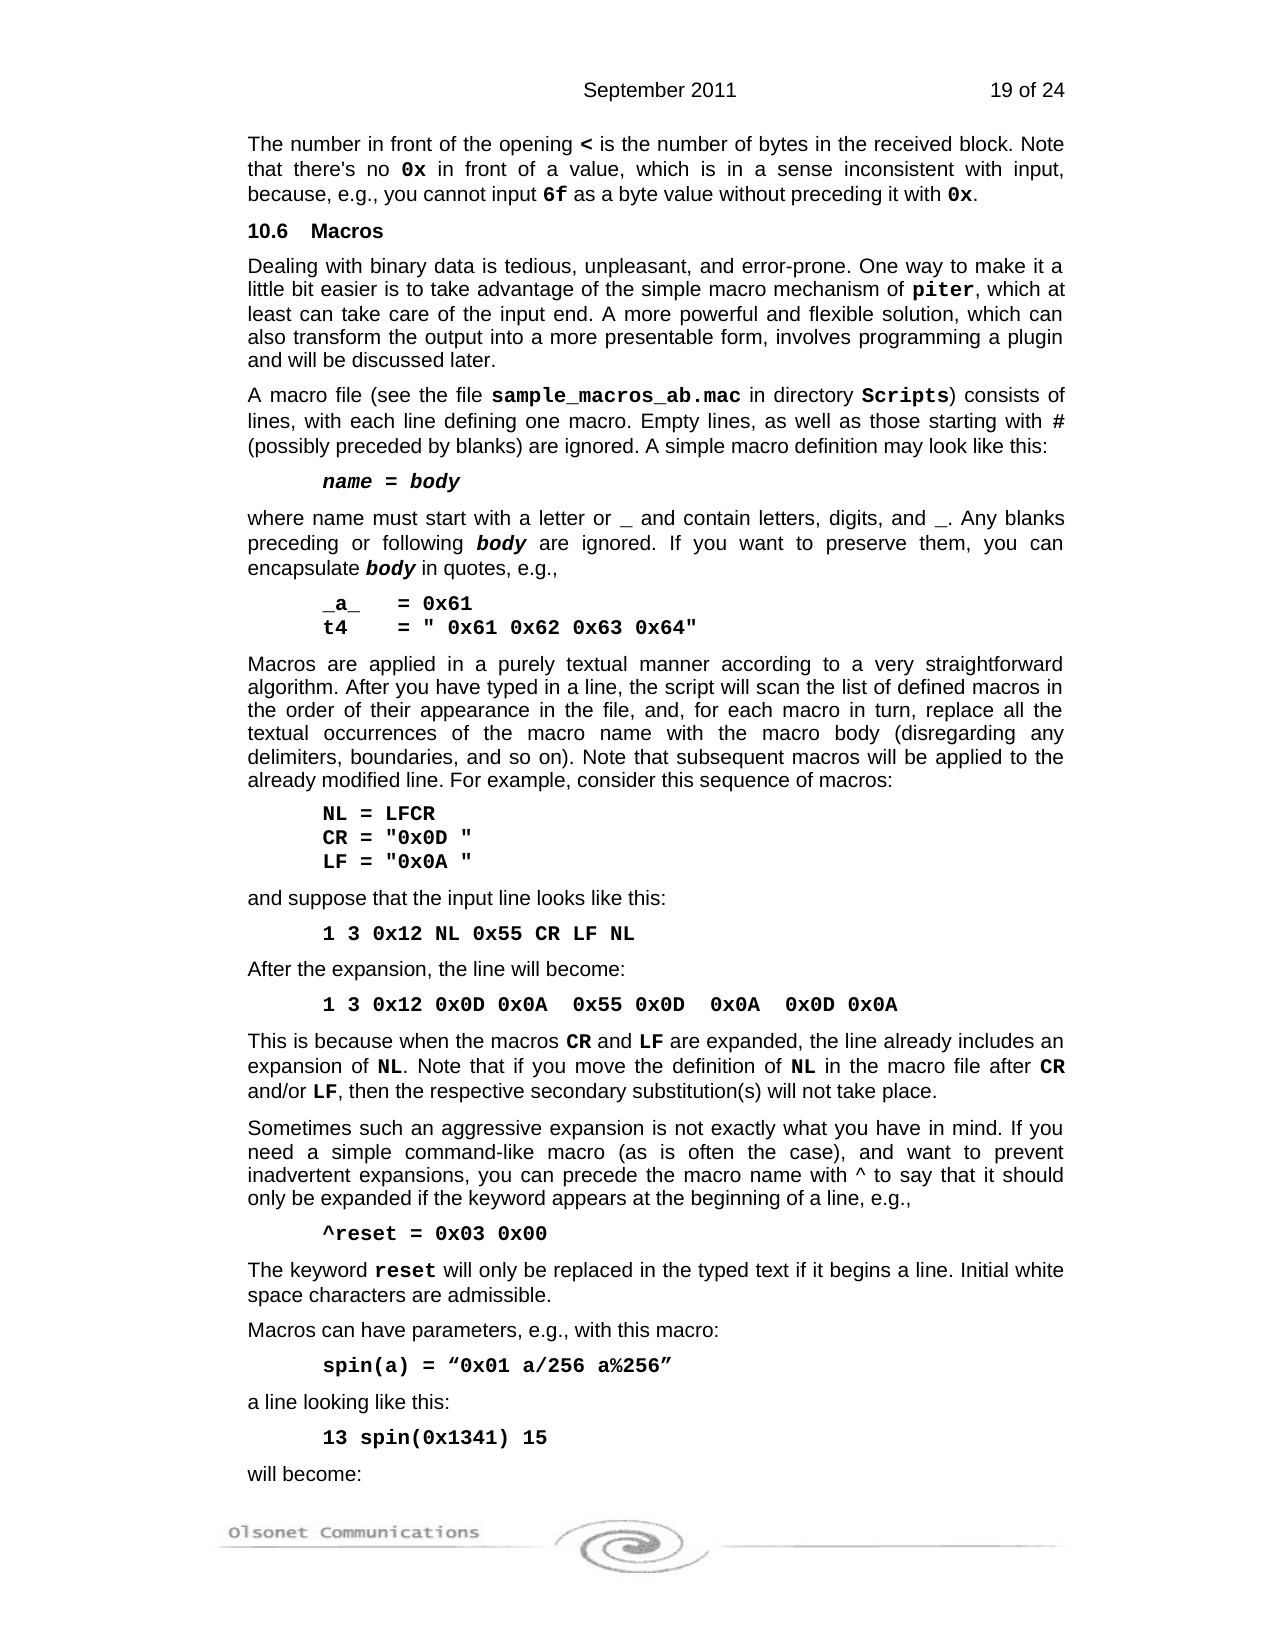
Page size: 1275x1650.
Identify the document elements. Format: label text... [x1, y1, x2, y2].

text NL = LFCR [247, 803, 1065, 827]
text This is because when the macros CR and LF are expanded, the line already includes an expansion of NL. Note that if you move the definition of NL in the macro file after CR and/or LF, then the respective secondary substitution(s) will not take place. [247, 1030, 1065, 1105]
text The number in front of the opening < is the number of bytes in the received block. Note that there's no 0x in front of a value, which is in a sense inconsistent with input, because, e.g., you cannot input 6f as a byte value without preceding it with 0x. [247, 132, 1065, 207]
text 1 3 0x12 0x0D 0x0A 0x55 0x0D 0x0A 0x0D 0x0A [247, 993, 1065, 1018]
text LF = "0x0A " [247, 851, 1065, 874]
text will become: [247, 1462, 1065, 1486]
picture [210, 1504, 1065, 1596]
subtitle Macros [247, 219, 1065, 242]
text name = body [247, 469, 1065, 494]
text t4 = " 0x61 0x62 0x63 0x64" [247, 617, 1065, 641]
text CR = "0x0D " [247, 827, 1065, 851]
text Dealing with binary data is tedious, unpleasant, and error-prone. One way to make it a little bit easier is to take advantage of the simple macro mechanism of piter, which at least can take care of the input end. A more powerful and flexible solution, which can also transform the output into a more presentable form, involves programming a plugin and will be discussed later. [247, 254, 1065, 372]
text and suppose that the input line looks like this: [247, 886, 1065, 909]
text _a_ = 0x61 [247, 593, 1065, 617]
text ^reset = 0x03 0x00 [247, 1222, 1065, 1247]
text where name must start with a letter or _ and contain letters, digits, and _. Any blanks preceding or following body are ignored. If you want to preserve them, you can encapsulate body in quotes, e.g., [247, 506, 1065, 581]
text a line looking like this: [247, 1391, 1065, 1414]
text Sometimes such an aggressive expansion is not exactly what you have in mind. If you need a simple command-like macro (as is often the case), and want to prevent inadvertent expansions, you can precede the macro name with ^ to say that it should only be expanded if the keyword appears at the beginning of a line, e.g., [247, 1117, 1065, 1210]
text After the expansion, the line will become: [247, 958, 1065, 981]
text spin(a) = “0x01 a/256 a%256” [247, 1354, 1065, 1379]
text Macros are applied in a purely textual manner according to a very straightforward algorithm. After you have typed in a line, the script will scan the list of defined macros in the order of their appearance in the file, and, for each macro in turn, replace all the textual occurrences of the macro name with the macro body (disregarding any delimiters, boundaries, and so on). Note that subsequent macros will be applied to the already modified line. For example, consider this sequence of macros: [247, 652, 1065, 792]
text 1 3 0x12 NL 0x55 CR LF NL [247, 921, 1065, 946]
text Macros can have parameters, e.g., with this macro: [247, 1319, 1065, 1342]
text A macro file (see the file sample_macros_ab.mac in directory Scripts) consists of lines, with each line defining one macro. Empty lines, as well as those starting with # (possibly preceded by blanks) are ignored. A simple macro definition may look like this: [247, 384, 1065, 457]
text 13 spin(0x1341) 15 [247, 1426, 1065, 1451]
text The keyword reset will only be replaced in the typed text if it begins a line. Initial white space characters are admissible. [247, 1258, 1065, 1307]
